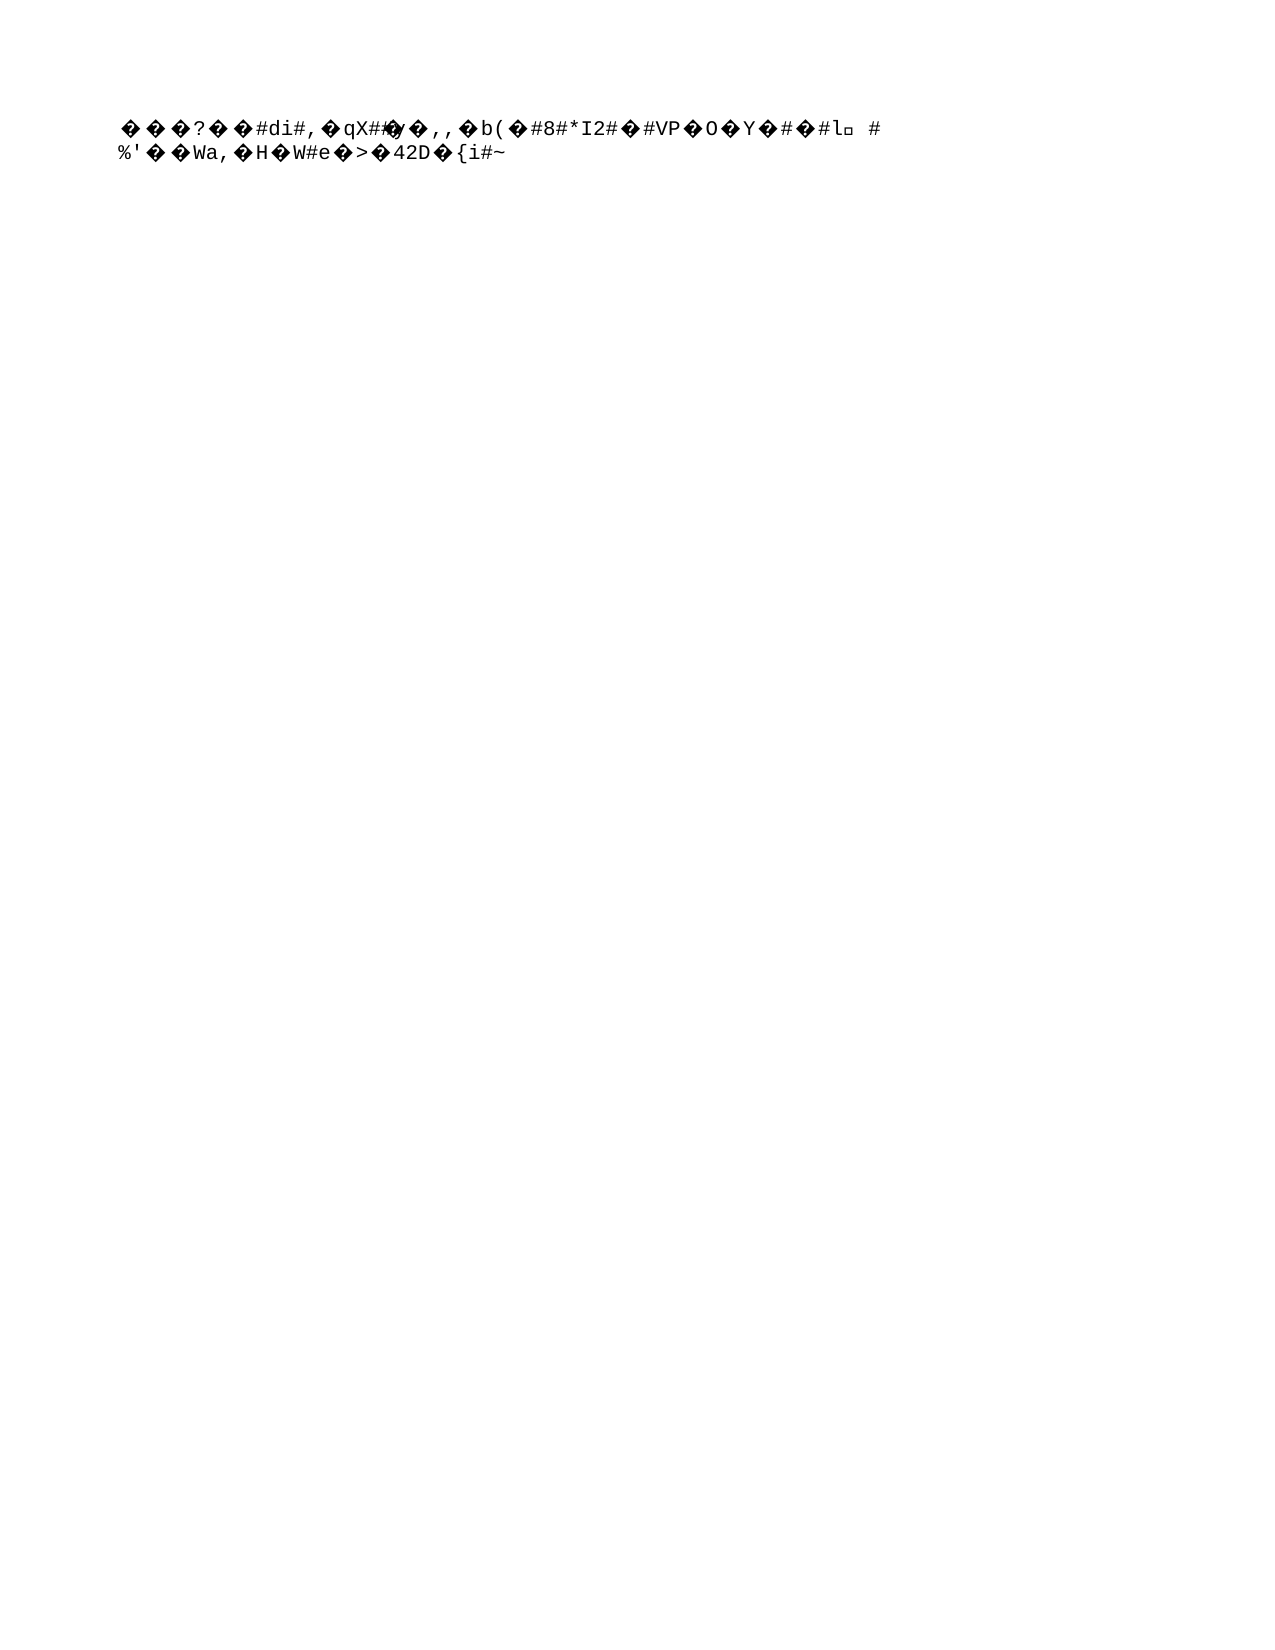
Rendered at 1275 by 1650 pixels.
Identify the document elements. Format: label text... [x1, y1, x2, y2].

text ���?��#di#,�qX##y�,,�b(�#8#*I2#�#VP�O�Y�#�#l�#%'��Wa,�H�W#e�>�42D�{i#~ [118, 118, 1157, 165]
